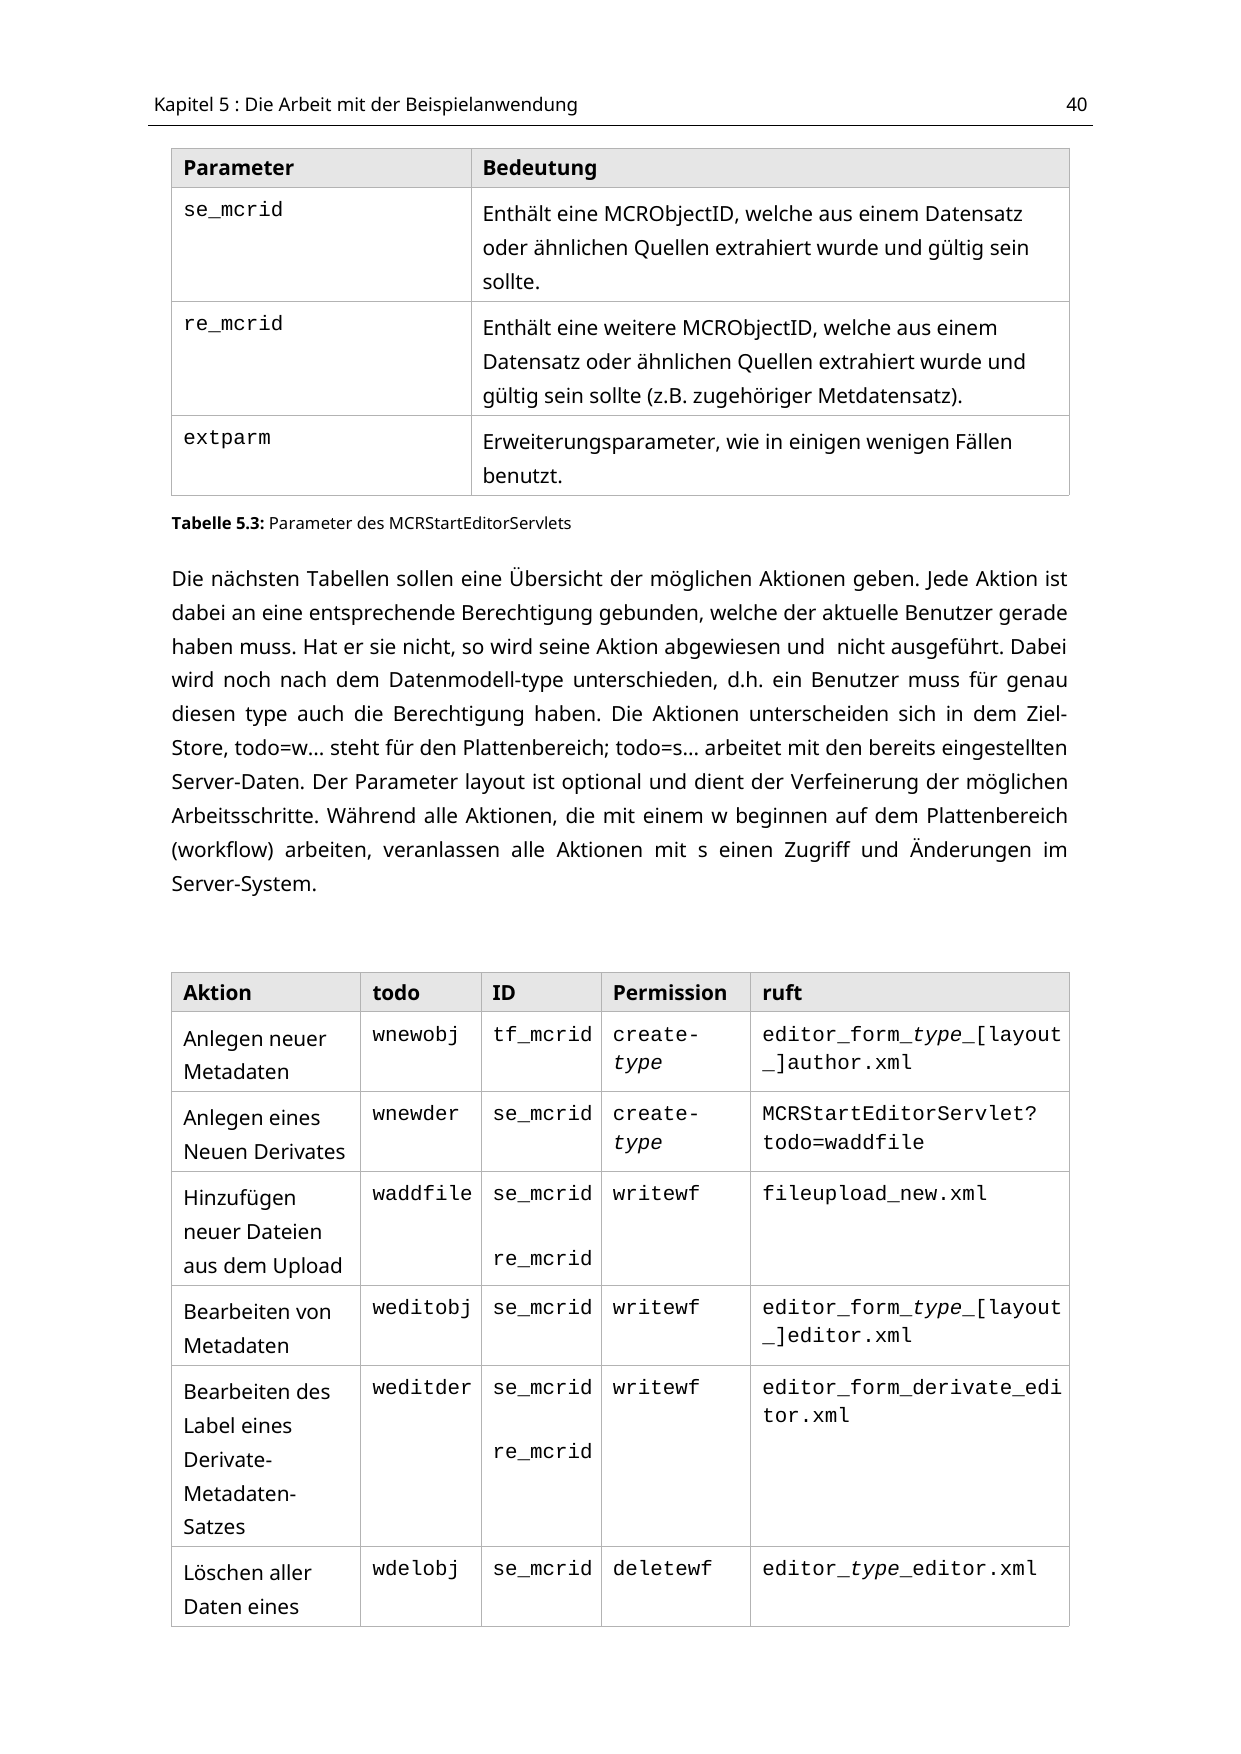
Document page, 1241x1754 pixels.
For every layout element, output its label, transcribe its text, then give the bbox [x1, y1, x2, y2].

table_cell deletewf [602, 1547, 750, 1626]
table_header Permission [602, 973, 750, 1011]
table_cell se_mcrid re_mcrid [482, 1172, 601, 1285]
table_cell create-type [602, 1012, 750, 1091]
table_cell wnewobj [361, 1012, 481, 1091]
table_cell se_mcrid [172, 188, 471, 301]
table_cell se_mcrid [482, 1092, 601, 1171]
table_cell Anlegen neuer Metadaten [172, 1012, 360, 1091]
table_cell wnewder [361, 1092, 481, 1171]
table_cell editor_form_type_[layout_]author.xml [751, 1012, 1069, 1091]
table_header todo [361, 973, 481, 1011]
table_cell weditobj [361, 1286, 481, 1365]
table_cell se_mcrid re_mcrid [482, 1366, 601, 1546]
table_header ID [482, 973, 601, 1011]
table_header Bedeutung [472, 149, 1069, 187]
text Tabelle 5.3: Parameter des MCRStartEditorServlets [171, 511, 1069, 534]
table_cell se_mcrid [482, 1286, 601, 1365]
table_cell writewf [602, 1172, 750, 1285]
table_cell se_mcrid [482, 1547, 601, 1626]
table_cell extparm [172, 416, 471, 495]
table_cell editor_form_derivate_editor.xml [751, 1366, 1069, 1546]
table_cell Enthält eine MCRObjectID, welche aus einem Datensatz oder ähnlichen Quellen extrahiert wurde und gültig sein sollte. [472, 188, 1069, 301]
table_cell editor_type_editor.xml [751, 1547, 1069, 1626]
table_cell writewf [602, 1366, 750, 1546]
table_header Parameter [172, 149, 471, 187]
table_cell fileupload_new.xml [751, 1172, 1069, 1285]
table_cell MCRStartEditorServlet?todo=waddfile [751, 1092, 1069, 1171]
table_cell tf_mcrid [482, 1012, 601, 1091]
table_cell wdelobj [361, 1547, 481, 1626]
table_cell writewf [602, 1286, 750, 1365]
table_cell editor_form_type_[layout_]editor.xml [751, 1286, 1069, 1365]
table_header ruft [751, 973, 1069, 1011]
table_cell waddfile [361, 1172, 481, 1285]
table_header Aktion [172, 973, 360, 1011]
table_cell re_mcrid [172, 302, 471, 415]
table_cell Bearbeiten des Label eines Derivate-Metadaten-Satzes [172, 1366, 360, 1546]
table_cell create-type [602, 1092, 750, 1171]
table_cell Löschen aller Daten eines [172, 1547, 360, 1626]
table_cell Erweiterungsparameter, wie in einigen wenigen Fällen benutzt. [472, 416, 1069, 495]
table_cell Hinzufügen neuer Dateien aus dem Upload [172, 1172, 360, 1285]
table_cell Bearbeiten von Metadaten [172, 1286, 360, 1365]
table_cell Enthält eine weitere MCRObjectID, welche aus einem Datensatz oder ähnlichen Quellen extrahiert wurde und gültig sein sollte (z.B. zugehöriger Metdatensatz). [472, 302, 1069, 415]
text Die nächsten Tabellen sollen eine Übersicht der möglichen Aktionen geben. Jede Aktion ist dabei an eine entsprechende Berechtigung gebunden, welche der aktuelle Benutzer gerade haben muss. Hat er sie nicht, so wird seine Aktion abgewiesen und nicht ausgeführt. Dabei wird noch nach dem Datenmodell-type unterschieden, d.h. ein Benutzer muss für genau diesen type auch die Berechtigung haben. Die Aktionen unterscheiden sich in dem Ziel-Store, todo=w... steht für den Plattenbereich; todo=s... arbeitet mit den bereits eingestellten Server-Daten. Der Parameter layout ist optional und dient der Verfeinerung der möglichen Arbeitsschritte. Während alle Aktionen, die mit einem w beginnen auf dem Plattenbereich (workflow) arbeiten, veranlassen alle Aktionen mit s einen Zugriff und Änderungen im Server-System. [171, 564, 1069, 897]
table_cell weditder [361, 1366, 481, 1546]
table_cell Anlegen eines Neuen Derivates [172, 1092, 360, 1171]
